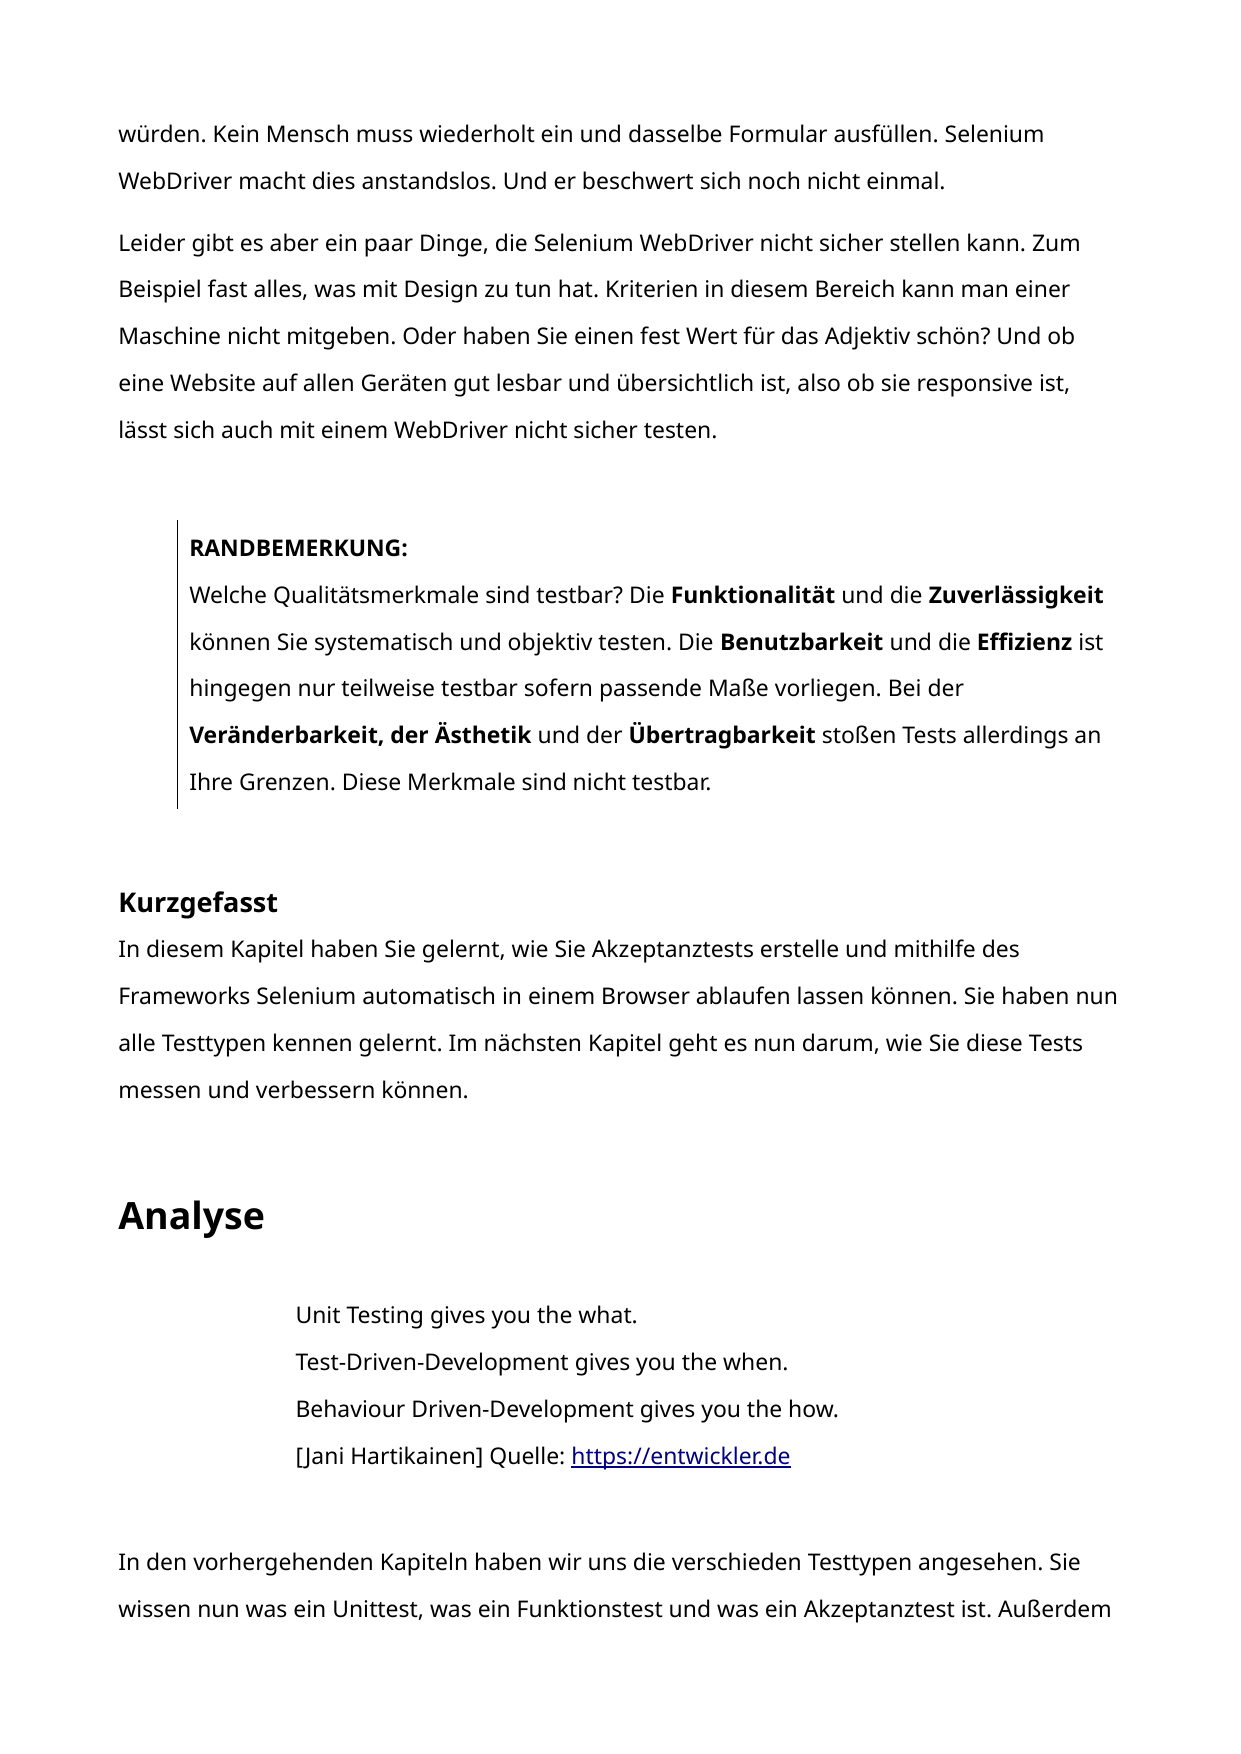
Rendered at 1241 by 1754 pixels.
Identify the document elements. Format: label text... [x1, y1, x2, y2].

text würden. Kein Mensch muss wiederholt ein und dasselbe Formular ausfüllen. Selenium WebDriver macht dies anstandslos. Und er beschwert sich noch nicht einmal. [118, 118, 1122, 196]
text RANDBEMERKUNG: Welche Qualitätsmerkmale sind testbar? Die Funktionalität und die Zuverlässigkeit können Sie systematisch und objektiv testen. Die Benutzbarkeit und die Effizienz ist hingegen nur teilweise testbar sofern passende Maße vorliegen. Bei der Veränderbarkeit, der Ästhetik und der Übertragbarkeit stoßen Tests allerdings an Ihre Grenzen. Diese Merkmale sind nicht testbar. [178, 520, 1122, 809]
text In diesem Kapitel haben Sie gelernt, wie Sie Akzeptanztests erstelle und mithilfe des Frameworks Selenium automatisch in einem Browser ablaufen lassen können. Sie haben nun alle Testtypen kennen gelernt. Im nächsten Kapitel geht es nun darum, wie Sie diese Tests messen und verbessern können. [118, 933, 1122, 1105]
text In den vorhergehenden Kapiteln haben wir uns die verschieden Testtypen angesehen. Sie wissen nun was ein Unittest, was ein Funktionstest und was ein Akzeptanztest ist. Außerdem [118, 1546, 1122, 1624]
text Leider gibt es aber ein paar Dinge, die Selenium WebDriver nicht sicher stellen kann. Zum Beispiel fast alles, was mit Design zu tun hat. Kriterien in diesem Bereich kann man einer Maschine nicht mitgeben. Oder haben Sie einen fest Wert für das Adjektiv schön? Und ob eine Website auf allen Geräten gut lesbar und übersichtlich ist, also ob sie responsive ist, lässt sich auch mit einem WebDriver nicht sicher testen. [118, 226, 1122, 445]
subtitle Kurzgefasst [118, 884, 1122, 921]
subtitle Analyse [118, 1189, 1122, 1240]
text Unit Testing gives you the what. Test-Driven-Development gives you the when. Behaviour Driven-Development gives you the how. [Jani Hartikainen] Quelle: https://entwickler.de [295, 1299, 1122, 1471]
